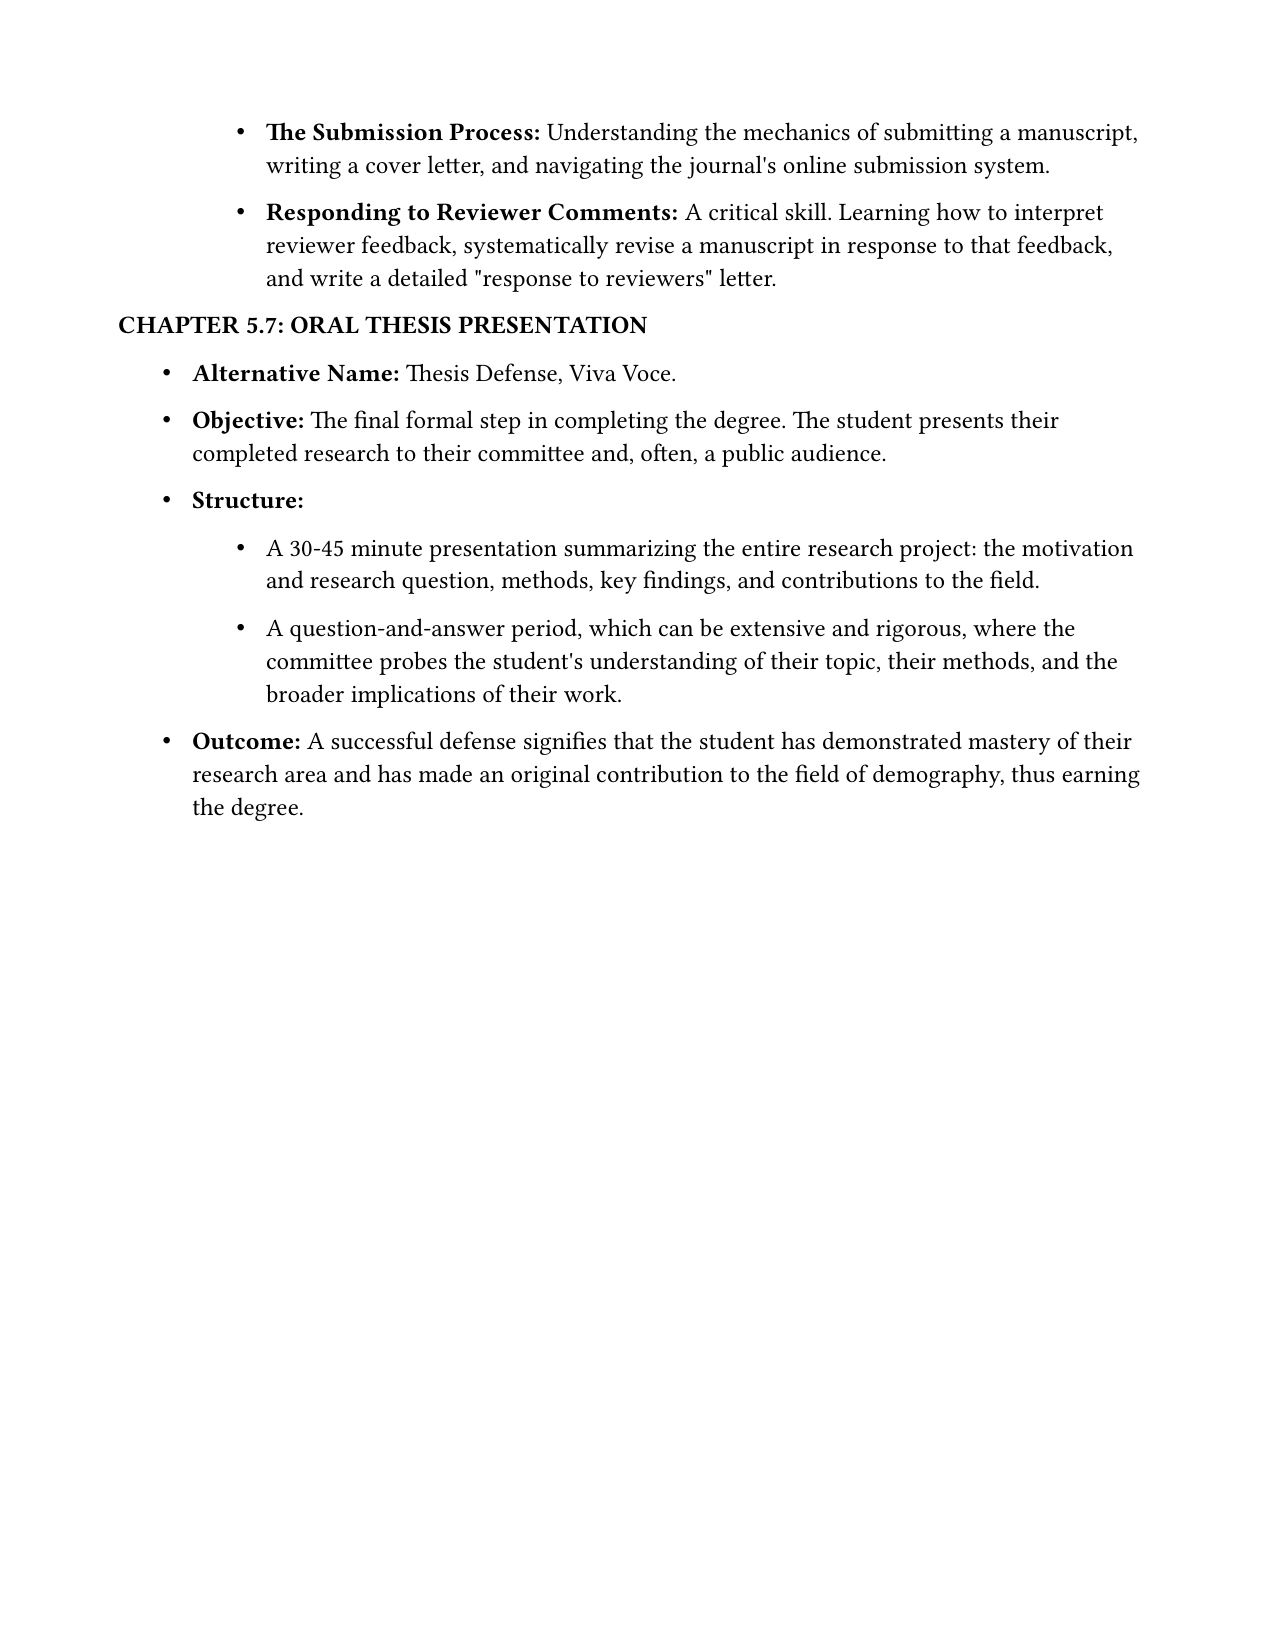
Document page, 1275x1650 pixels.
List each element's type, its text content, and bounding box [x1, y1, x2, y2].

list Objective: The final formal step in completing the degree. The student presents their completed research to their committee and, often, a public audience. [162, 406, 1157, 467]
list A 30-45 minute presentation summarizing the entire research project: the motivation and research question, methods, key findings, and contributions to the field. [236, 534, 1157, 595]
list Alternative Name: Thesis Defense, Viva Voce. [162, 359, 1157, 387]
list The Submission Process: Understanding the mechanics of submitting a manuscript, writing a cover letter, and navigating the journal's online submission system. [236, 118, 1157, 179]
list Outcome: A successful defense signifies that the student has demonstrated mastery of their research area and has made an original contribution to the field of demography, thus earning the degree. [162, 727, 1157, 821]
list Structure: [162, 486, 1157, 515]
list A question-and-answer period, which can be extensive and rigorous, where the committee probes the student's understanding of their topic, their methods, and the broader implications of their work. [236, 614, 1157, 708]
text CHAPTER 5.7: ORAL THESIS PRESENTATION [118, 311, 1157, 340]
list Responding to Reviewer Comments: A critical skill. Learning how to interpret reviewer feedback, systematically revise a manuscript in response to that feedback, and write a detailed "response to reviewers" letter. [236, 198, 1157, 292]
